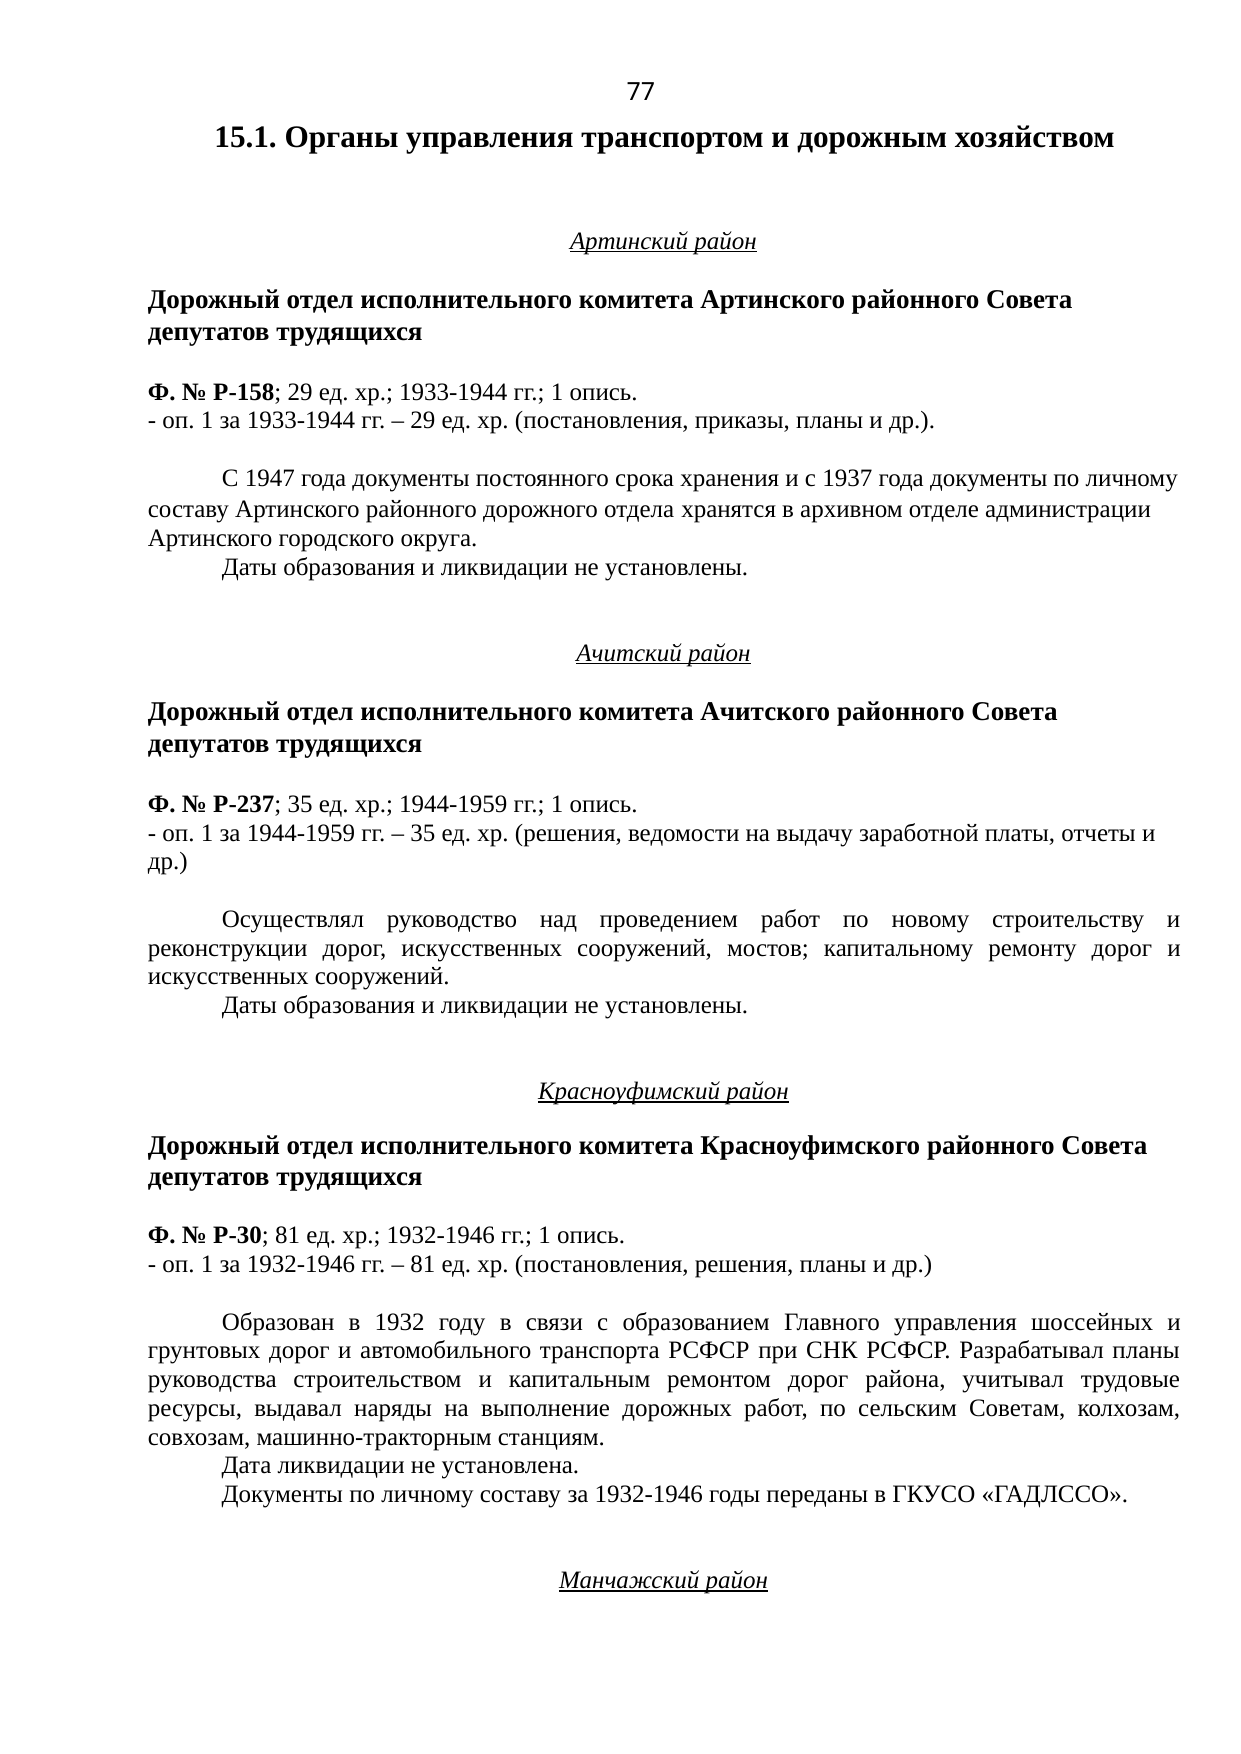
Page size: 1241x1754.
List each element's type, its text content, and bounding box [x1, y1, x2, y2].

text Даты образования и ликвидации не установлены. [148, 552, 1181, 581]
text Дорожный отдел исполнительного комитета Ачитского районного Совета депутатов трудящихся [148, 696, 1181, 758]
text Манчажский район [148, 1565, 1181, 1594]
text Красноуфимский район [148, 1076, 1181, 1105]
text Дорожный отдел исполнительного комитета Красноуфимского районного Совета депутатов трудящихся [148, 1129, 1181, 1192]
text Даты образования и ликвидации не установлены. [148, 990, 1181, 1019]
text Образован в 1932 году в связи с образованием Главного управления шоссейных и грунтовых дорог и автомобильного транспорта РСФСР при СНК РСФСР. Разрабатывал планы руководства строительством и капитальным ремонтом дорог района, учитывал трудовые ресурсы, выдавал наряды на выполнение дорожных работ, по сельским Советам, колхозам, совхозам, машинно-тракторным станциям. [148, 1307, 1181, 1450]
text Ф. № Р-30; 81 ед. хр.; 1932-1946 гг.; 1 опись. [148, 1220, 1181, 1249]
text 15.1. Органы управления транспортом и дорожным хозяйством [148, 118, 1181, 154]
text депутатов трудящихся [148, 314, 1181, 346]
text Ачитский район [148, 638, 1181, 667]
text Артинский район [148, 226, 1181, 255]
text С 1947 года документы постоянного срока хранения и с 1937 года документы по личному составу Артинского районного дорожного отдела хранятся в архивном отделе администрации Артинского городского округа. [148, 463, 1181, 552]
text - оп. 1 за 1932-1946 гг. – 81 ед. хр. (постановления, решения, планы и др.) [148, 1249, 1181, 1278]
text - оп. 1 за 1933-1944 гг. – 29 ед. хр. (постановления, приказы, планы и др.). [148, 406, 1181, 434]
text - оп. 1 за 1944-1959 гг. – 35 ед. хр. (решения, ведомости на выдачу заработной платы, отчеты и др.) [148, 818, 1181, 875]
text Ф. № Р-158; 29 ед. хр.; 1933-1944 гг.; 1 опись. [148, 377, 1181, 406]
text Дата ликвидации не установлена. [148, 1450, 1181, 1479]
text Дорожный отдел исполнительного комитета Артинского районного Совета [148, 283, 1181, 314]
text Документы по личному составу за 1932-1946 годы переданы в ГКУСО «ГАДЛССО». [148, 1479, 1181, 1508]
text Ф. № Р-237; 35 ед. хр.; 1944-1959 гг.; 1 опись. [148, 789, 1181, 818]
text Осуществлял руководство над проведением работ по новому строительству и реконструкции дорог, искусственных сооружений, мостов; капитальному ремонту дорог и искусственных сооружений. [148, 904, 1181, 990]
